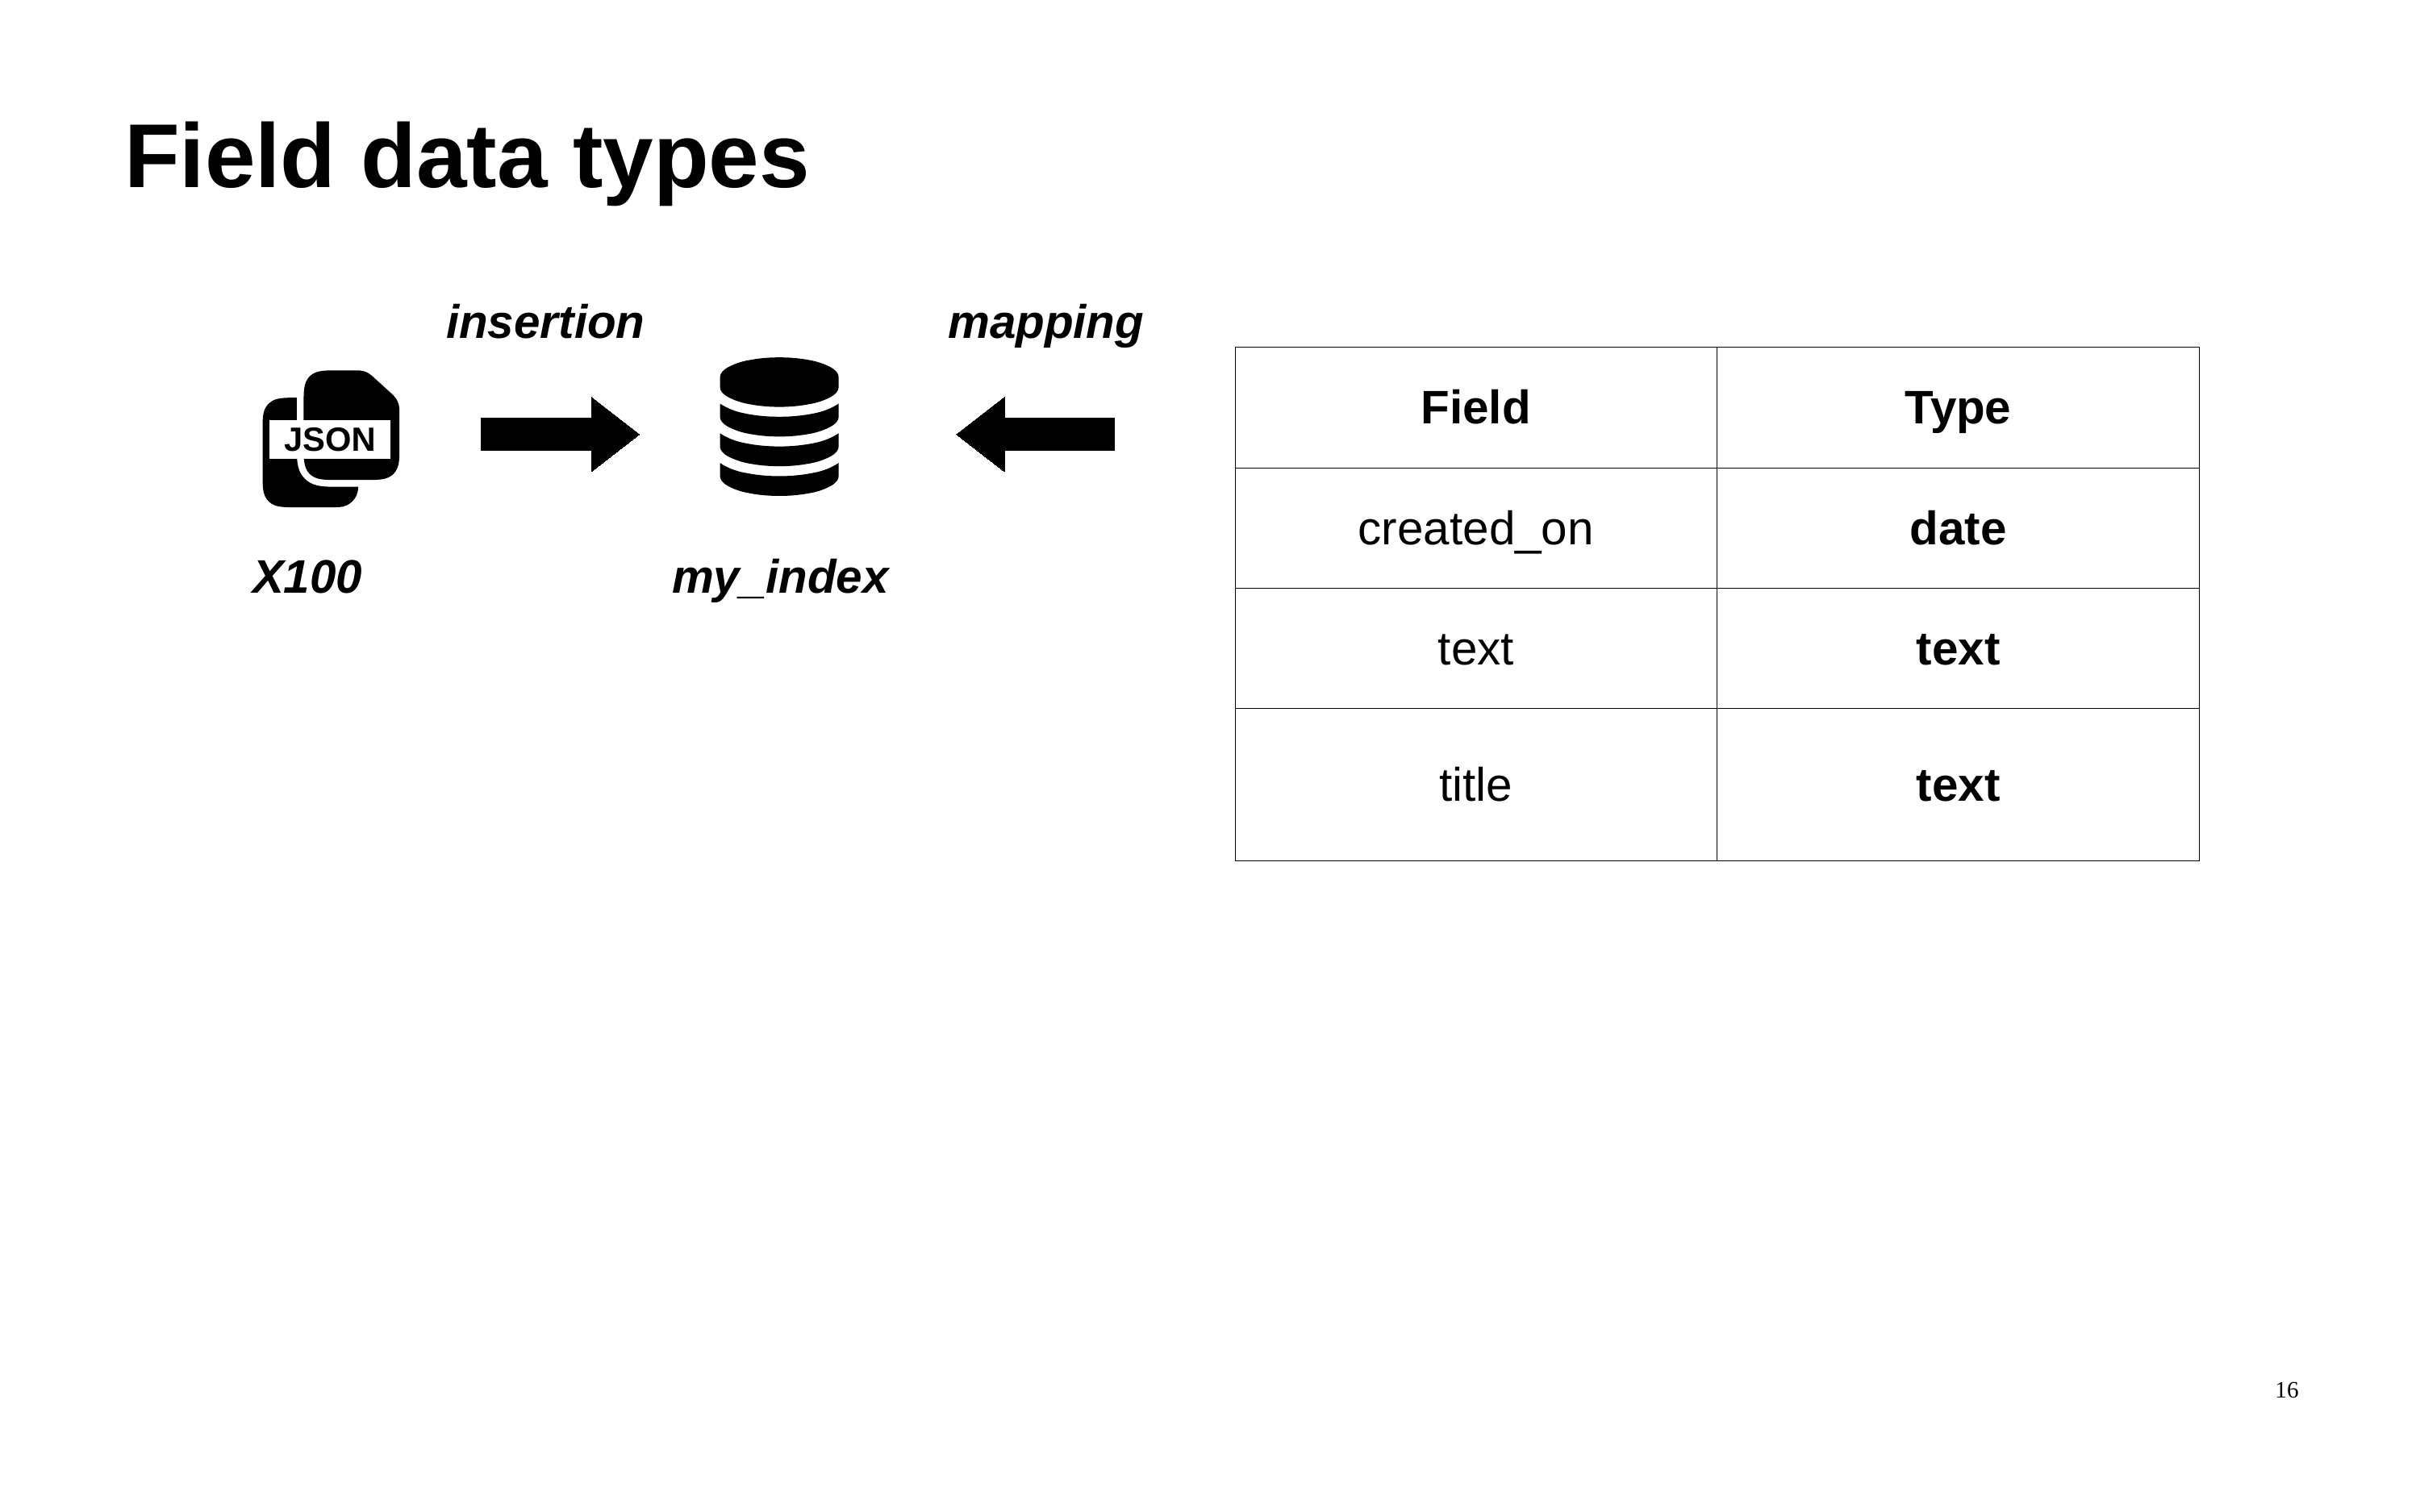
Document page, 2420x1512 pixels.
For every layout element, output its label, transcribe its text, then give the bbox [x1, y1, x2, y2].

picture [248, 356, 414, 522]
text_box Field data types [112, 61, 1287, 251]
table_cell title [1236, 709, 1717, 860]
table_cell created_on [1236, 469, 1717, 588]
table_header Type [1717, 348, 2199, 468]
table_cell date [1717, 469, 2199, 588]
text_box mapping [900, 266, 1191, 370]
text_box JSON [269, 420, 390, 459]
text_box my_index [636, 521, 926, 625]
text_box insertion [400, 266, 691, 370]
text_box X100 [235, 521, 380, 625]
table_cell text [1717, 709, 2199, 860]
table_header Field [1236, 348, 1717, 468]
table_cell text [1236, 589, 1717, 708]
table_cell text [1717, 589, 2199, 708]
picture [711, 357, 850, 496]
text_box [481, 397, 640, 472]
text_box [956, 397, 1115, 472]
